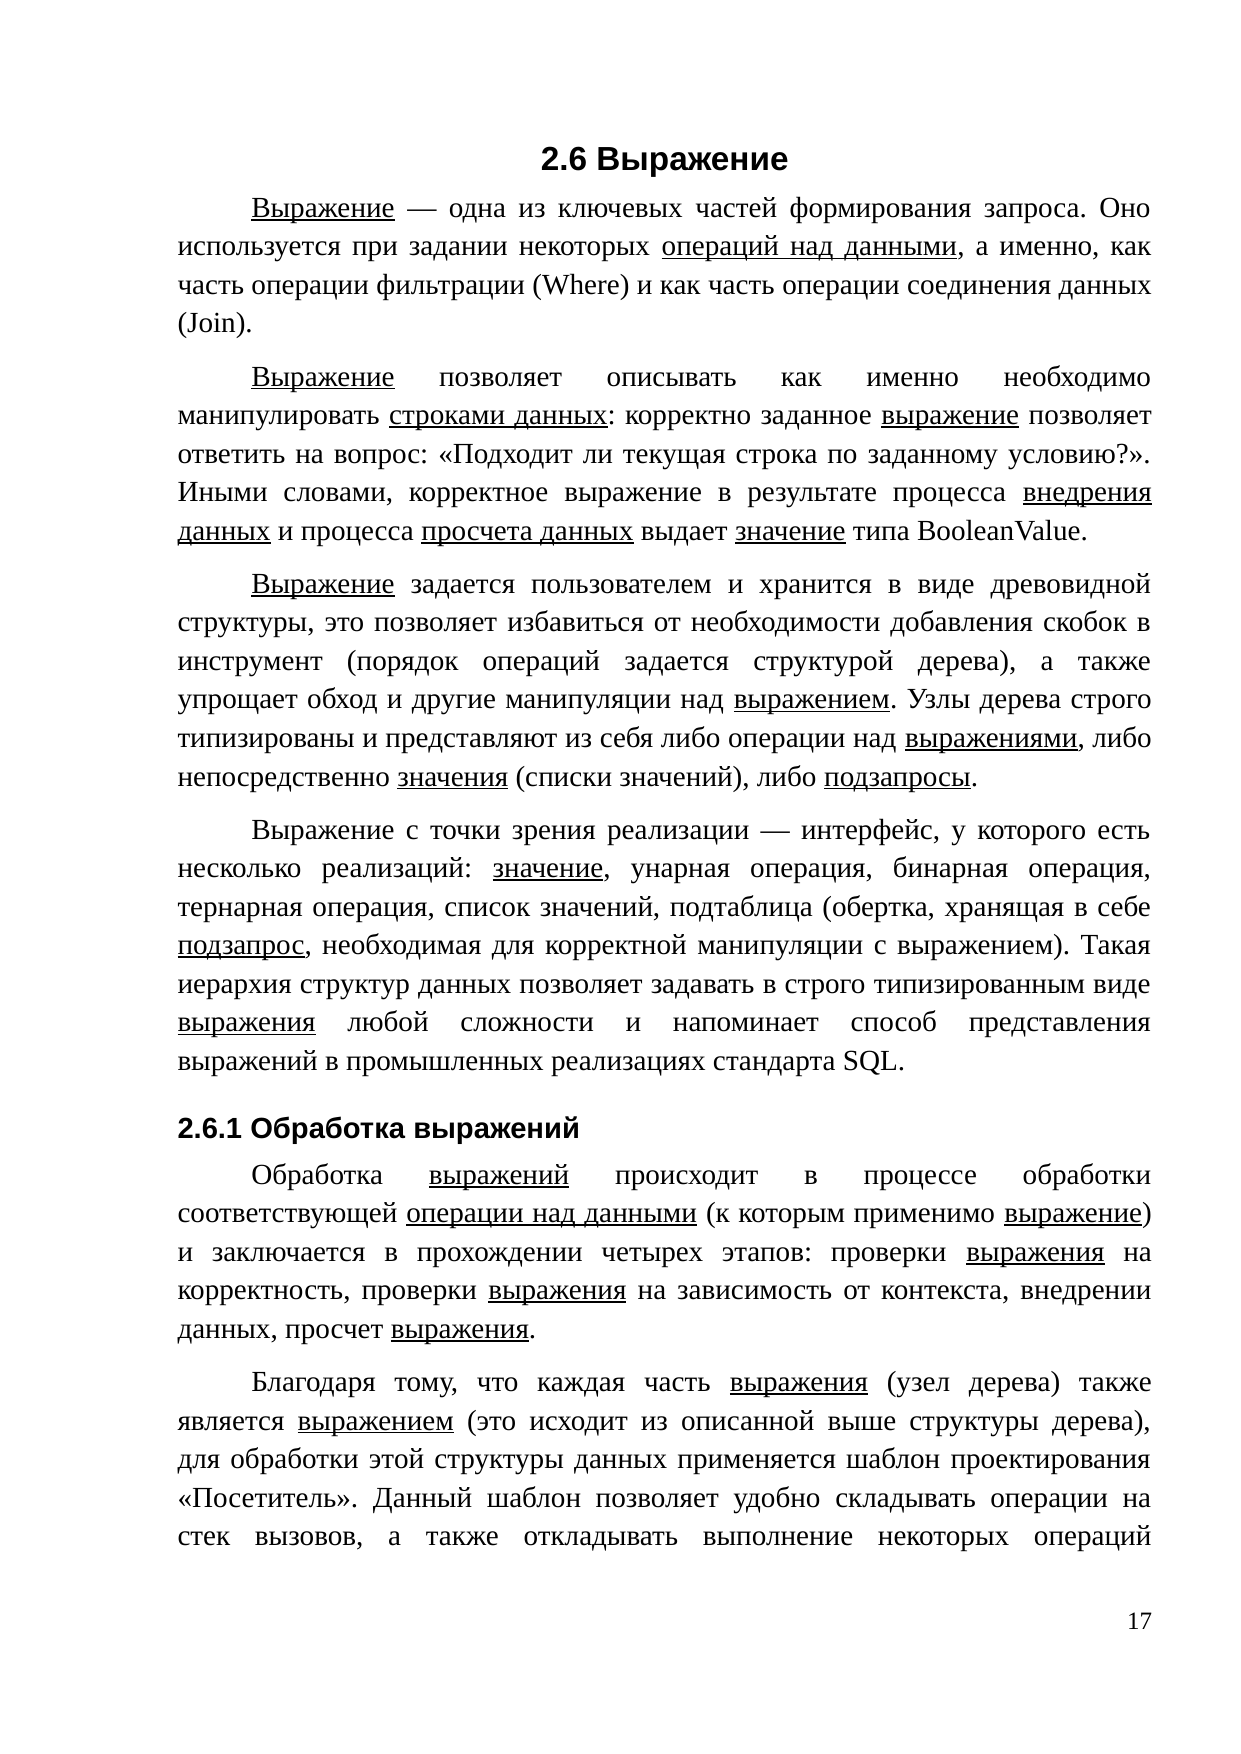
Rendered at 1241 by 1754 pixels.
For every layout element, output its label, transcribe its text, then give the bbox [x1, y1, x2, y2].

text Выражение задается пользователем и хранится в виде древовидной структуры, это позволяет избавиться от необходимости добавления скобок в инструмент (порядок операций задается структурой дерева), а также упрощает обход и другие манипуляции над выражением. Узлы дерева строго типизированы и представляют из себя либо операции над выражениями, либо непосредственно значения (списки значений), либо подзапросы. [177, 566, 1152, 792]
text Выражение с точки зрения реализации — интерфейс, у которого есть несколько реализаций: значение, унарная операция, бинарная операция, тернарная операция, список значений, подтаблица (обертка, хранящая в себе подзапрос, необходимая для корректной манипуляции с выражением). Такая иерархия структур данных позволяет задавать в строго типизированным виде выражения любой сложности и напоминает способ представления выражений в промышленных реализациях стандарта SQL. [177, 812, 1152, 1077]
subtitle 2.6 Выражение [177, 139, 1152, 177]
text Выражение позволяет описывать как именно необходимо манипулировать строками данных: корректно заданное выражение позволяет ответить на вопрос: «Подходит ли текущая строка по заданному условию?». Иными словами, корректное выражение в результате процесса внедрения данных и процесса просчета данных выдает значение типа BooleanValue. [177, 359, 1152, 546]
text Выражение — одна из ключевых частей формирования запроса. Оно используется при задании некоторых операций над данными, а именно, как часть операции фильтрации (Where) и как часть операции соединения данных (Join). [177, 190, 1152, 339]
text Обработка выражений происходит в процессе обработки соответствующей операции над данными (к которым применимо выражение) и заключается в прохождении четырех этапов: проверки выражения на корректность, проверки выражения на зависимость от контекста, внедрении данных, просчет выражения. [177, 1157, 1152, 1344]
text Благодаря тому, что каждая часть выражения (узел дерева) также является выражением (это исходит из описанной выше структуры дерева), для обработки этой структуры данных применяется шаблон проектирования «Посетитель». Данный шаблон позволяет удобно складывать операции на стек вызовов, а также откладывать выполнение некоторых операций [177, 1364, 1152, 1552]
subtitle 2.6.1 Обработка выражений [177, 1111, 1152, 1144]
